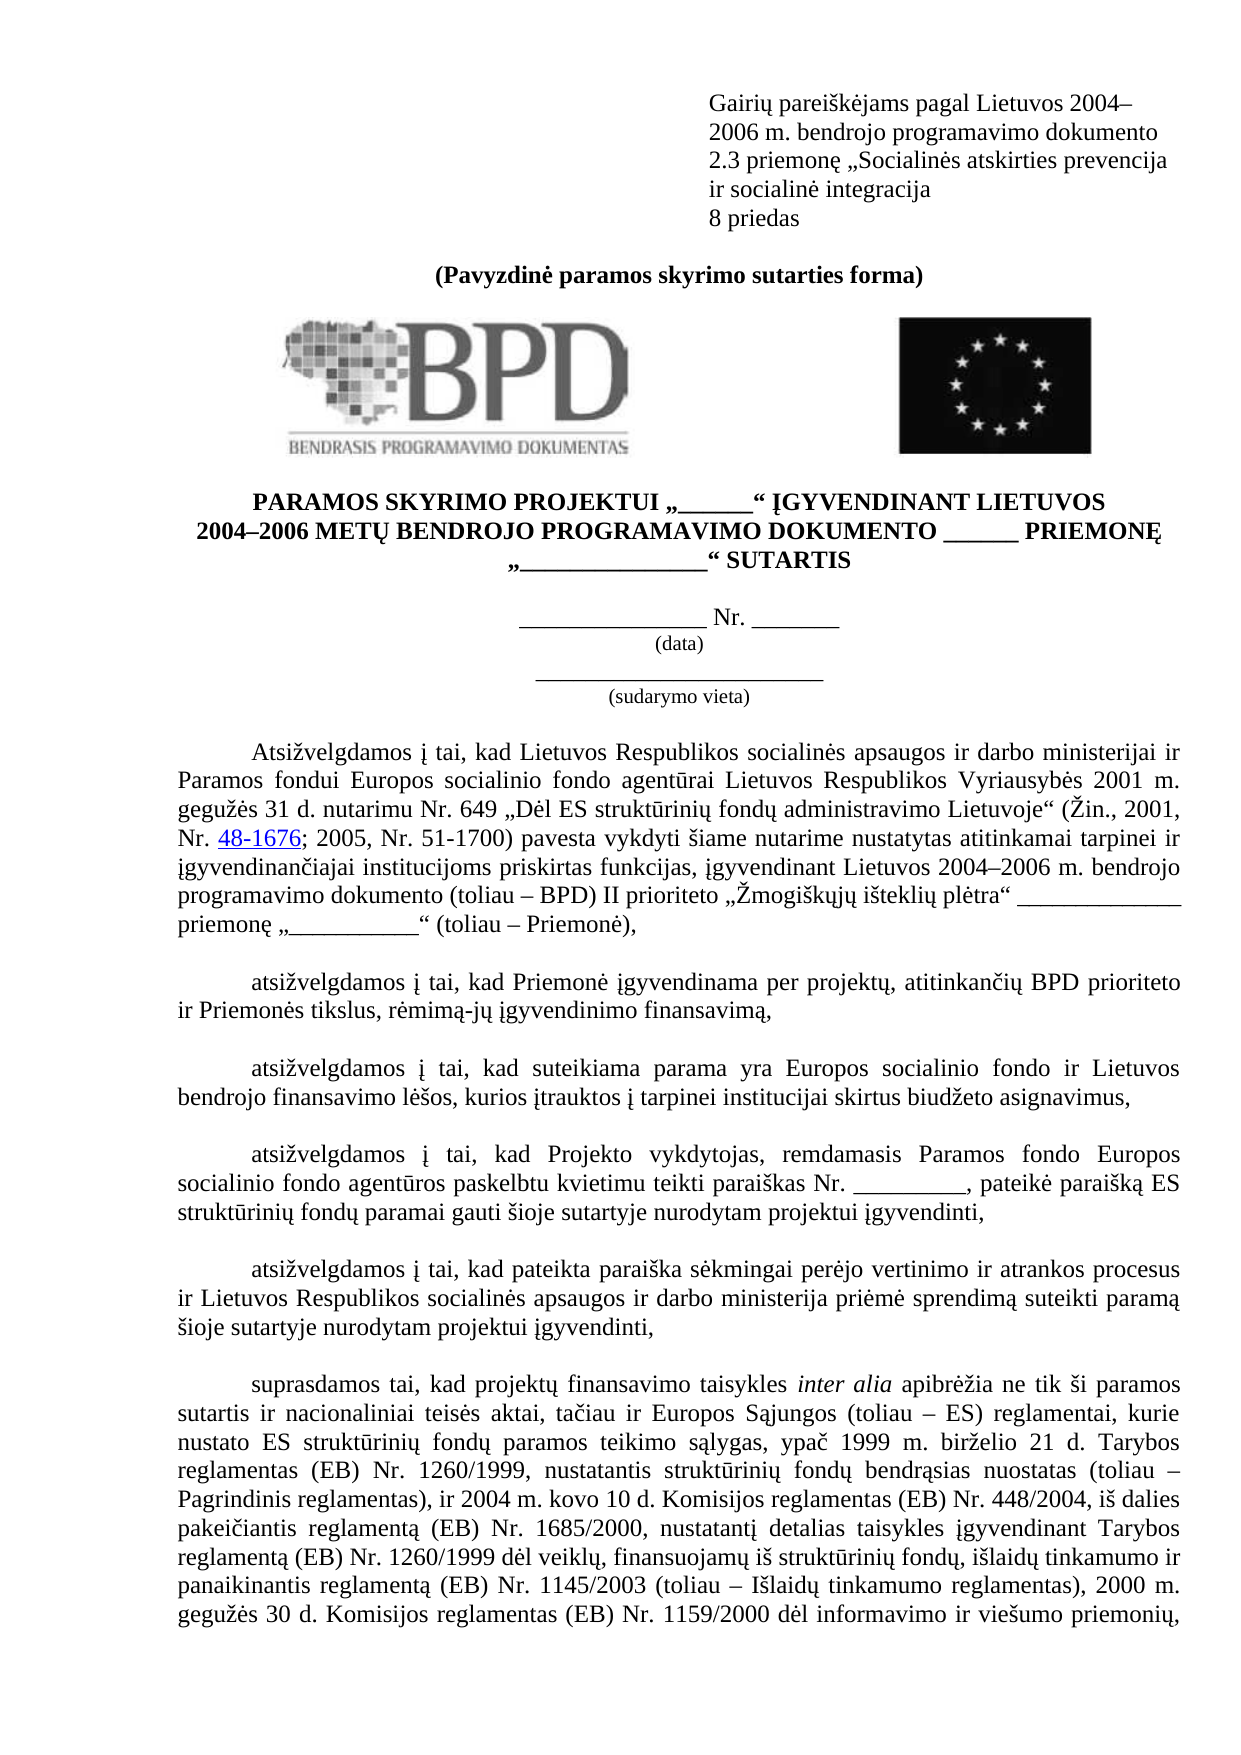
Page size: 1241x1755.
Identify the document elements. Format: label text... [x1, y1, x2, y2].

text 2.3 priemonę „Socialinės atskirties prevencija [177, 145, 1181, 174]
text PARAMOS SKYRIMO PROJEKTUI „______“ ĮGYVENDINANT LIETUVOS [177, 487, 1181, 516]
text atsižvelgdamos į tai, kad pateikta paraiška sėkmingai perėjo vertinimo ir atrankos procesus ir Lietuvos Respublikos socialinės apsaugos ir darbo ministerija priėmė sprendimą suteikti paramą šioje sutartyje nurodytam projektui įgyvendinti, [177, 1254, 1181, 1340]
text priemonę „ “ (toliau – Priemonė), [177, 909, 1181, 938]
text (data) [177, 631, 1181, 655]
text ir socialinė integracija [177, 174, 1181, 203]
text Atsižvelgdamos į tai, kad Lietuvos Respublikos socialinės apsaugos ir darbo ministerijai ir Paramos fondui Europos socialinio fondo agentūrai Lietuvos Respublikos Vyriausybės 2001 m. gegužės 31 d. nutarimu Nr. 649 „Dėl ES struktūrinių fondų administravimo Lietuvoje“ (Žin., 2001, Nr. 48-1676; 2005, Nr. 51-1700) pavesta vykdyti šiame nutarime nustatytas atitinkamai tarpinei ir įgyvendinančiajai institucijoms priskirtas funkcijas, įgyvendinant Lietuvos 2004–2006 m. bendrojo programavimo dokumento (toliau – BPD) II prioriteto „Žmogiškųjų išteklių plėtra“ [177, 737, 1181, 909]
text suprasdamos tai, kad projektų finansavimo taisykles inter alia apibrėžia ne tik ši paramos sutartis ir nacionaliniai teisės aktai, tačiau ir Europos Sąjungos (toliau – ES) reglamentai, kurie nustato ES struktūrinių fondų paramos teikimo sąlygas, ypač 1999 m. birželio 21 d. Tarybos reglamentas (EB) Nr. 1260/1999, nustatantis struktūrinių fondų bendrąsias nuostatas (toliau – Pagrindinis reglamentas), ir 2004 m. kovo 10 d. Komisijos reglamentas (EB) Nr. 448/2004, iš dalies pakeičiantis reglamentą (EB) Nr. 1685/2000, nustatantį detalias taisykles įgyvendinant Tarybos reglamentą (EB) Nr. 1260/1999 dėl veiklų, finansuojamų iš struktūrinių fondų, išlaidų tinkamumo ir panaikinantis reglamentą (EB) Nr. 1145/2003 (toliau – Išlaidų tinkamumo reglamentas), 2000 m. gegužės 30 d. Komisijos reglamentas (EB) Nr. 1159/2000 dėl informavimo ir viešumo priemonių, [177, 1369, 1181, 1628]
text atsižvelgdamos į tai, kad Priemonė įgyvendinama per projektų, atitinkančių BPD prioriteto ir Priemonės tikslus, rėmimą-jų įgyvendinimo finansavimą, [177, 967, 1181, 1024]
text 2006 m. bendrojo programavimo dokumento [177, 117, 1181, 145]
text 8 priedas [177, 203, 1181, 232]
text (Pavyzdinė paramos skyrimo sutarties forma) [177, 260, 1181, 289]
text _______________ Nr. _______ [177, 602, 1181, 631]
text (sudarymo vieta) [177, 684, 1181, 708]
text 2004–2006 METŲ BENDROJO PROGRAMAVIMO DOKUMENTO ______ PRIEMONĘ „_______________“ SUTARTIS [177, 516, 1181, 573]
text Gairių pareiškėjams pagal Lietuvos 2004– [177, 88, 1181, 117]
text atsižvelgdamos į tai, kad Projekto vykdytojas, remdamasis Paramos fondo Europos socialinio fondo agentūros paskelbtu kvietimu teikti paraiškas Nr. _________, pateikė paraišką ES struktūrinių fondų paramai gauti šioje sutartyje nurodytam projektui įgyvendinti, [177, 1139, 1181, 1225]
text atsižvelgdamos į tai, kad suteikiama parama yra Europos socialinio fondo ir Lietuvos bendrojo finansavimo lėšos, kurios įtrauktos į tarpinei institucijai skirtus biudžeto asignavimus, [177, 1053, 1181, 1110]
text _______________________ [177, 655, 1181, 684]
